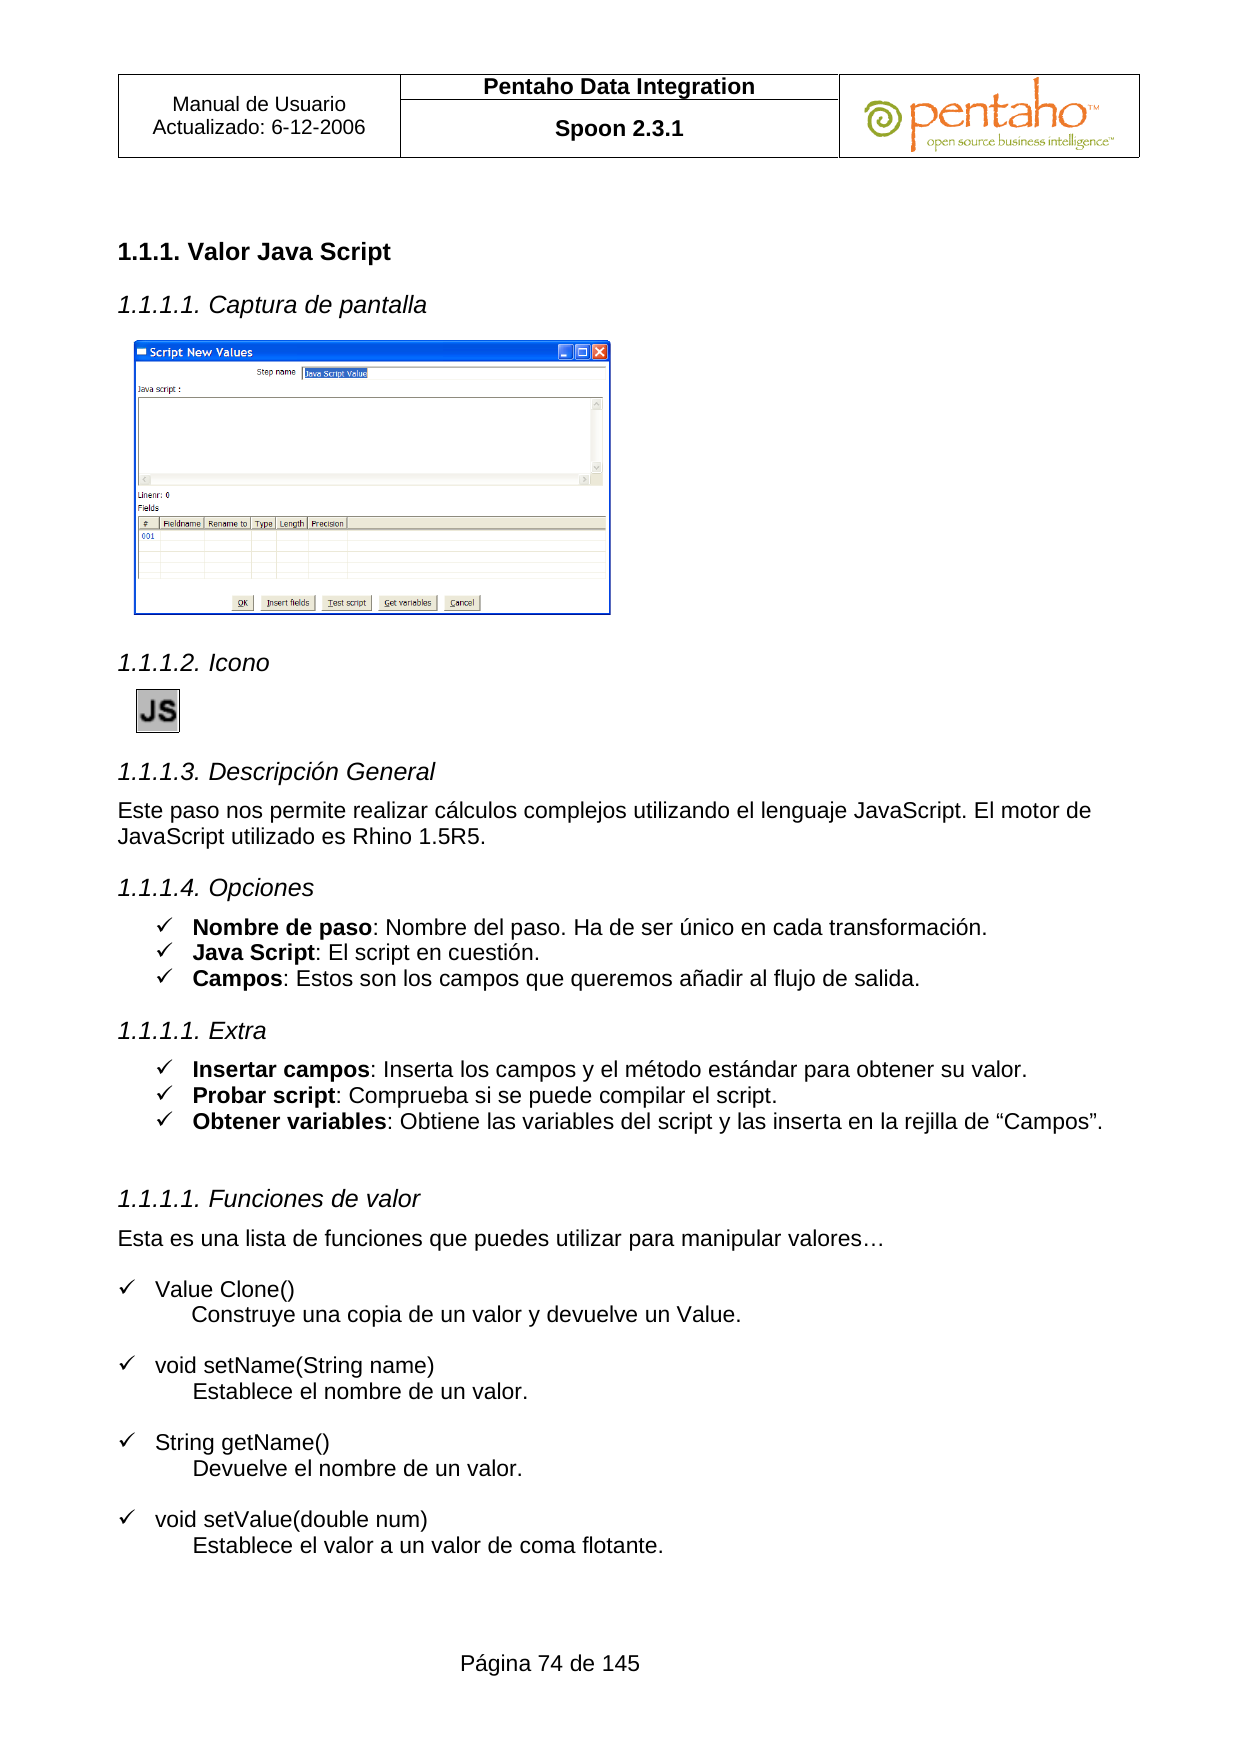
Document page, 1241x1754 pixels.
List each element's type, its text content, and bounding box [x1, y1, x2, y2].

list void setName(String name) [117, 1353, 1137, 1379]
list Campos: Estos son los campos que queremos añadir al flujo de salida. [155, 966, 1137, 992]
subtitle Opciones [117, 874, 1137, 902]
list Java Script: El script en cuestión. [155, 940, 1137, 966]
subtitle Extra [117, 1017, 1137, 1044]
subtitle Valor Java Script [117, 238, 1137, 266]
list void setValue(double num) [117, 1507, 1137, 1532]
list Obtener variables: Obtiene las variables del script y las inserta en la rejilla de “Campos”. [155, 1108, 1137, 1134]
list Insertar campos: Inserta los campos y el método estándar para obtener su valor. [155, 1057, 1137, 1083]
text Establece el nombre de un valor. [192, 1379, 1137, 1404]
subtitle Descripción General [117, 757, 1137, 785]
text Construye una copia de un valor y devuelve un Value. [117, 1302, 1137, 1328]
text Esta es una lista de funciones que puedes utilizar para manipular valores… [117, 1225, 1137, 1251]
subtitle Captura de pantalla [117, 291, 1137, 319]
text Este paso nos permite realizar cálculos complejos utilizando el lenguaje JavaScript. El motor de JavaScript utilizado es Rhino 1.5R5. [117, 798, 1137, 849]
picture [133, 340, 611, 615]
text Devuelve el nombre de un valor. [192, 1456, 1137, 1481]
list Probar script: Comprueba si se puede compilar el script. [155, 1083, 1137, 1108]
text Establece el valor a un valor de coma flotante. [192, 1532, 1137, 1558]
list Value Clone() [117, 1276, 1137, 1302]
subtitle Icono [117, 649, 1137, 677]
list Nombre de paso: Nombre del paso. Ha de ser único en cada transformación. [155, 914, 1137, 940]
list String getName() [117, 1430, 1137, 1456]
subtitle Funciones de valor [117, 1185, 1137, 1213]
